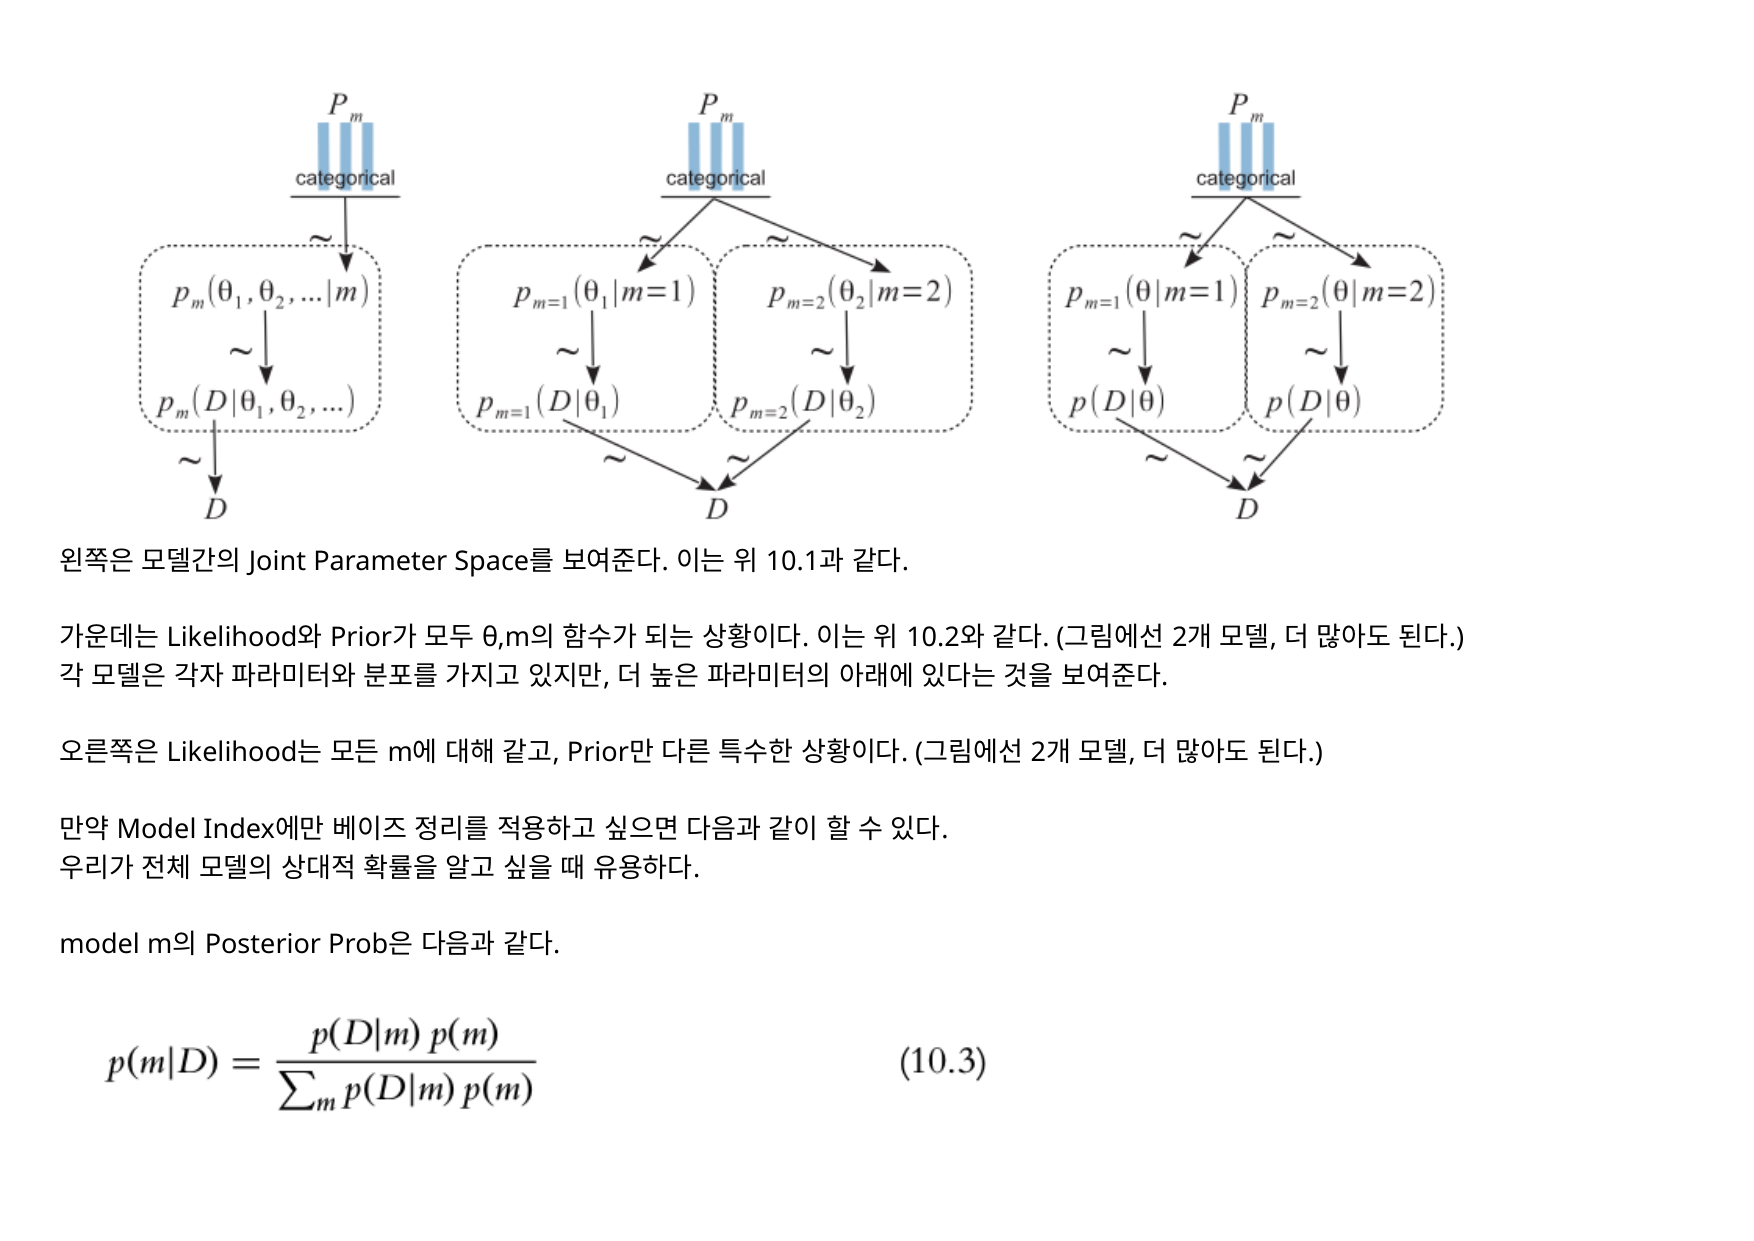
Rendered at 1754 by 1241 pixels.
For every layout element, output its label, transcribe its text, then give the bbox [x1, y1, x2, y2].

text 우리가 전체 모델의 상대적 확률을 알고 싶을 때 유용하다. [59, 846, 1695, 885]
text 왼쪽은 모델간의 Joint Parameter Space를 보여준다. 이는 위 10.1과 같다. [59, 538, 1695, 578]
text 오른쪽은 Likelihood는 모든 m에 대해 같고, Prior만 다른 특수한 상황이다. (그림에선 2개 모델, 더 많아도 된다.) [59, 730, 1695, 770]
text 만약 Model Index에만 베이즈 정리를 적용하고 싶으면 다음과 같이 할 수 있다. [59, 807, 1695, 846]
text 각 모델은 각자 파라미터와 분포를 가지고 있지만, 더 높은 파라미터의 아래에 있다는 것을 보여준다. [59, 654, 1695, 693]
picture [64, 983, 1022, 1139]
text model m의 Posterior Prob은 다음과 같다. [59, 922, 1695, 962]
picture [121, 82, 1473, 527]
text 가운데는 Likelihood와 Prior가 모두 θ,m의 함수가 되는 상황이다. 이는 위 10.2와 같다. (그림에선 2개 모델, 더 많아도 된다.) [59, 615, 1695, 654]
